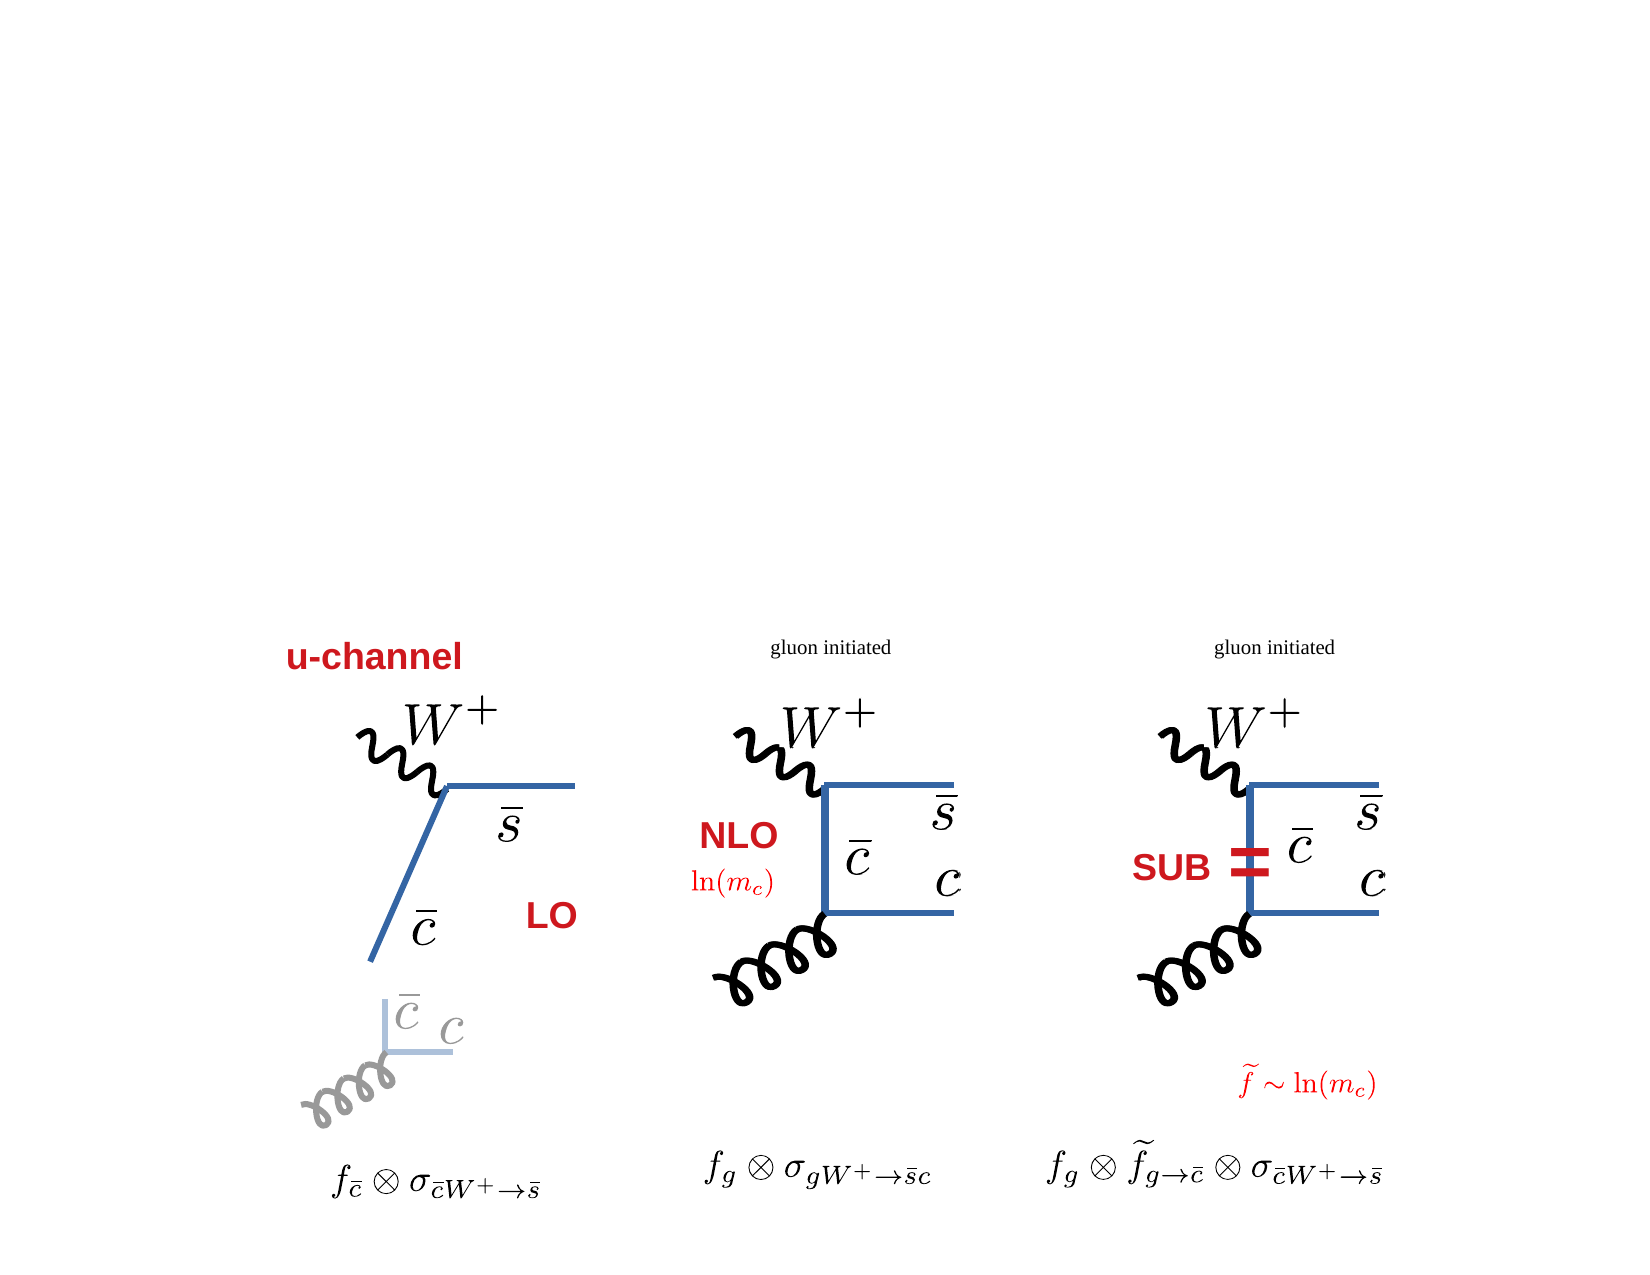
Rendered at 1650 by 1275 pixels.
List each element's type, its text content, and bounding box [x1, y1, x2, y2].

text_box [495, 807, 527, 842]
text_box [286, 965, 543, 1199]
text_box [934, 869, 961, 897]
text_box gluon initiated [1192, 628, 1358, 667]
text_box [702, 1150, 931, 1190]
text_box [1289, 828, 1317, 864]
text_box [929, 795, 963, 830]
text_box gluon initiated [748, 628, 914, 667]
text_box [690, 868, 776, 898]
text_box [410, 910, 441, 946]
text_box u-channel [271, 628, 737, 686]
text_box [779, 697, 880, 749]
text_box [1358, 869, 1386, 897]
text_box NLO [684, 806, 805, 869]
text_box LO [511, 887, 617, 944]
text_box = [1213, 812, 1289, 911]
text_box [844, 840, 876, 875]
text_box [1237, 1063, 1375, 1100]
text_box SUB [1117, 839, 1213, 897]
text_box [1044, 1139, 1383, 1188]
text_box [401, 694, 500, 746]
text_box [1354, 795, 1388, 830]
text_box [1204, 697, 1304, 749]
